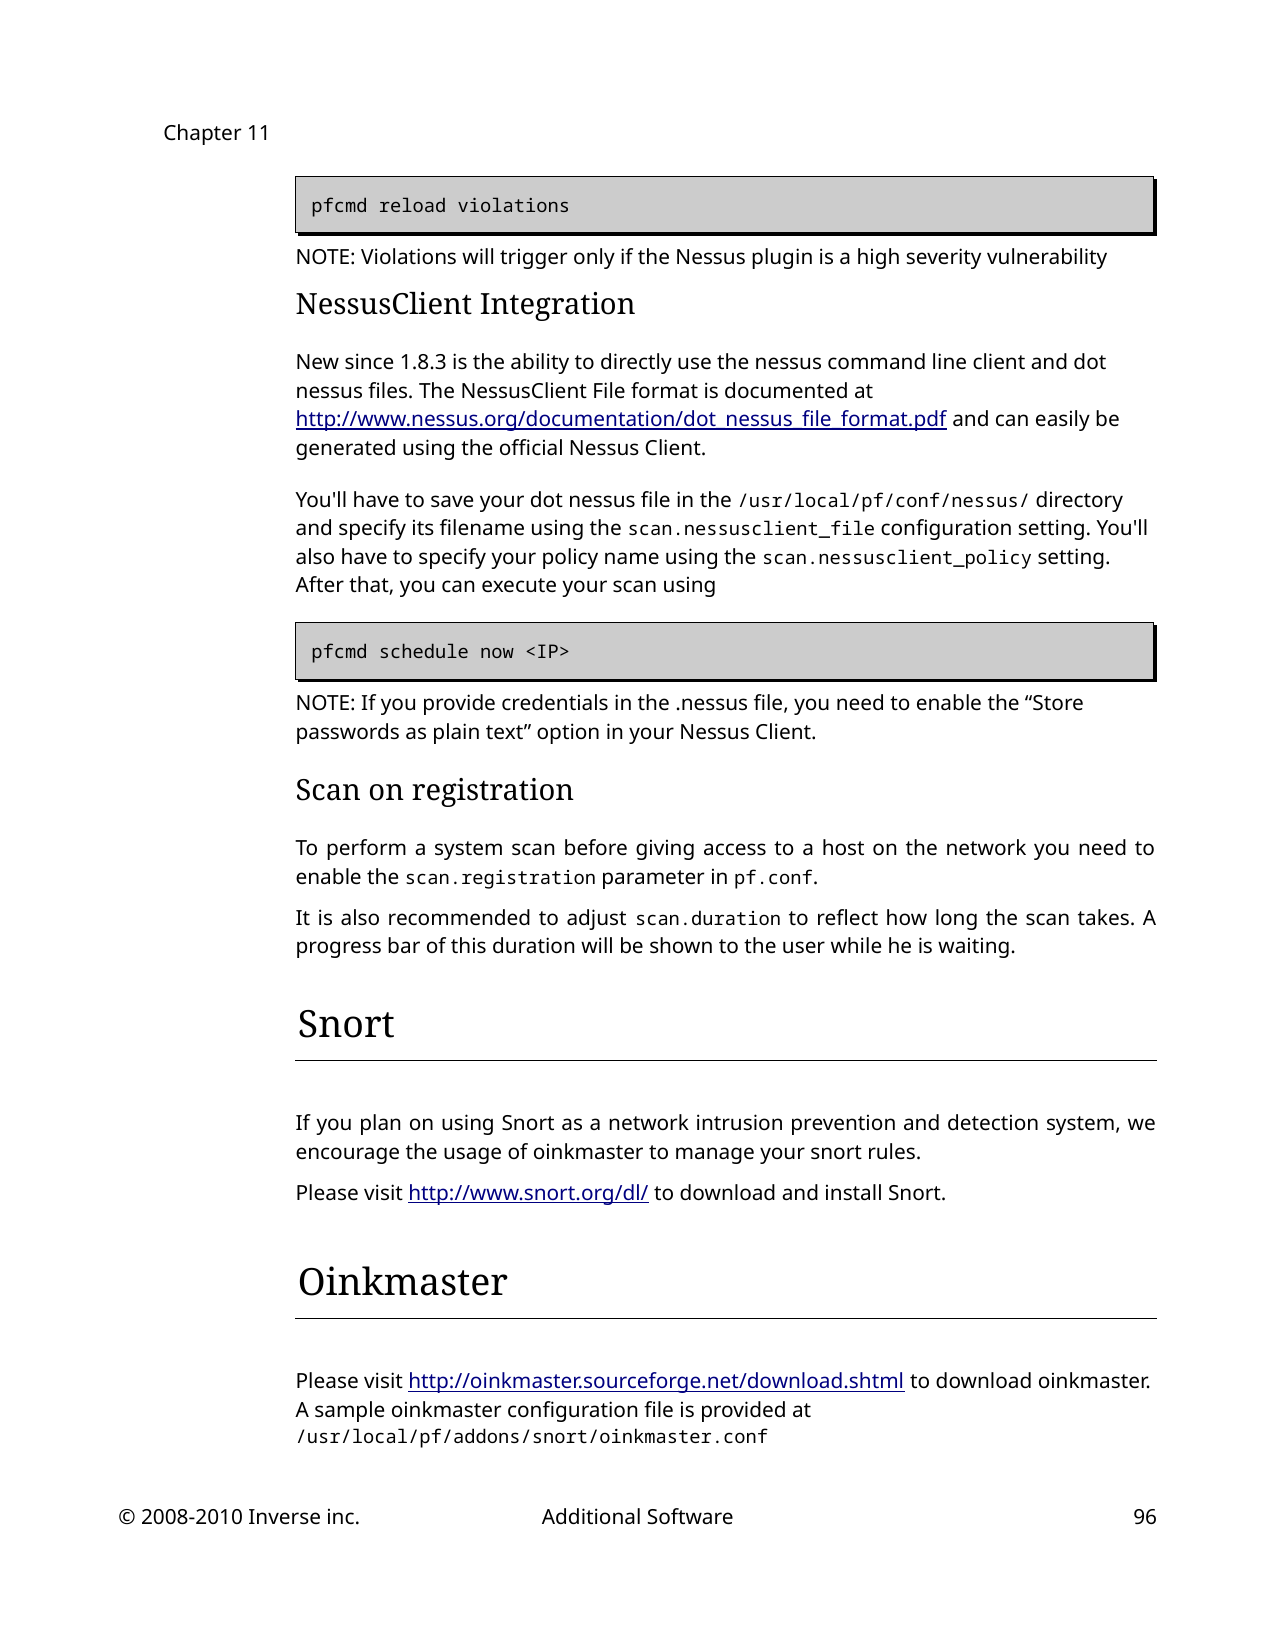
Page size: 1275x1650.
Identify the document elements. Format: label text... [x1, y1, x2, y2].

text Please visit http://oinkmaster.sourceforge.net/download.shtml to download oinkmaster. A sample oinkmaster configuration file is provided at /usr/local/pf/addons/snort/oinkmaster.conf [295, 1366, 1157, 1449]
text You'll have to save your dot nessus file in the /usr/local/pf/conf/nessus/ directory and specify its filename using the scan.nessusclient_file configuration setting. You'll also have to specify your policy name using the scan.nessusclient_policy setting. After that, you can execute your scan using [295, 485, 1157, 599]
subtitle Oinkmaster [295, 1255, 1157, 1318]
text pfcmd reload violations [296, 177, 1153, 232]
text Please visit http://www.snort.org/dl/ to download and install Snort. [295, 1178, 1157, 1206]
subtitle Scan on registration [295, 769, 1157, 808]
text To perform a system scan before giving access to a host on the network you need to enable the scan.registration parameter in pf.conf. [295, 833, 1157, 890]
subtitle NessusClient Integration [295, 283, 1157, 323]
text NOTE: Violations will trigger only if the Nessus plugin is a high severity vulnerability [295, 242, 1157, 271]
text If you plan on using Snort as a network intrusion prevention and detection system, we encourage the usage of oinkmaster to manage your snort rules. [295, 1108, 1157, 1165]
subtitle Snort [295, 997, 1157, 1060]
text New since 1.8.3 is the ability to directly use the nessus command line client and dot nessus files. The NessusClient File format is documented at http://www.nessus.org/documentation/dot_nessus_file_format.pdf and can easily be generated using the official Nessus Client. [295, 347, 1157, 461]
text It is also recommended to adjust scan.duration to reflect how long the scan takes. A progress bar of this duration will be shown to the user while he is waiting. [295, 903, 1157, 959]
text pfcmd schedule now <IP> [296, 623, 1153, 679]
text NOTE: If you provide credentials in the .nessus file, you need to enable the “Store passwords as plain text” option in your Nessus Client. [295, 688, 1157, 745]
